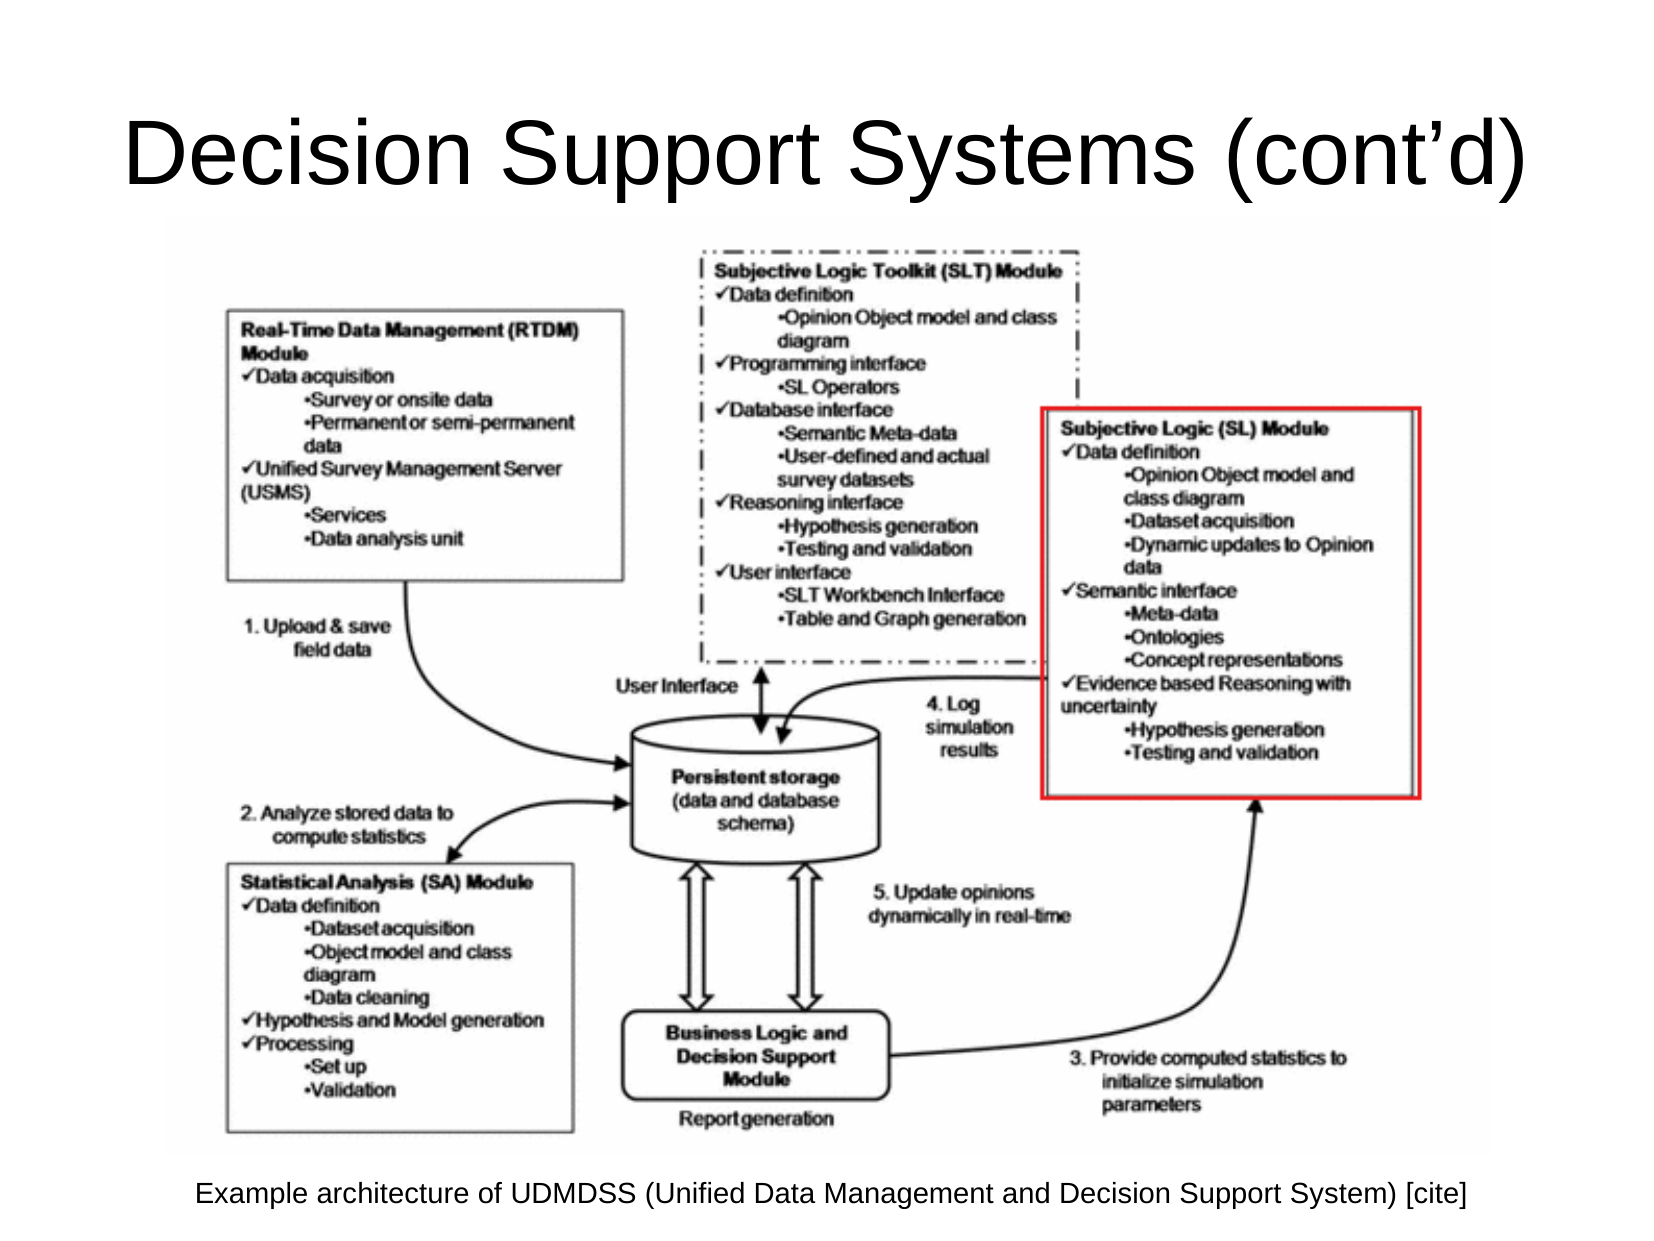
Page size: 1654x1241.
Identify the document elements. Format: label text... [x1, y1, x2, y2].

text_box Example architecture of UDMDSS (Unified Data Management and Decision Support System) [cite] [180, 1170, 1475, 1218]
picture [165, 215, 1491, 1156]
title Decision Support Systems (cont’d) [82, 49, 1571, 257]
